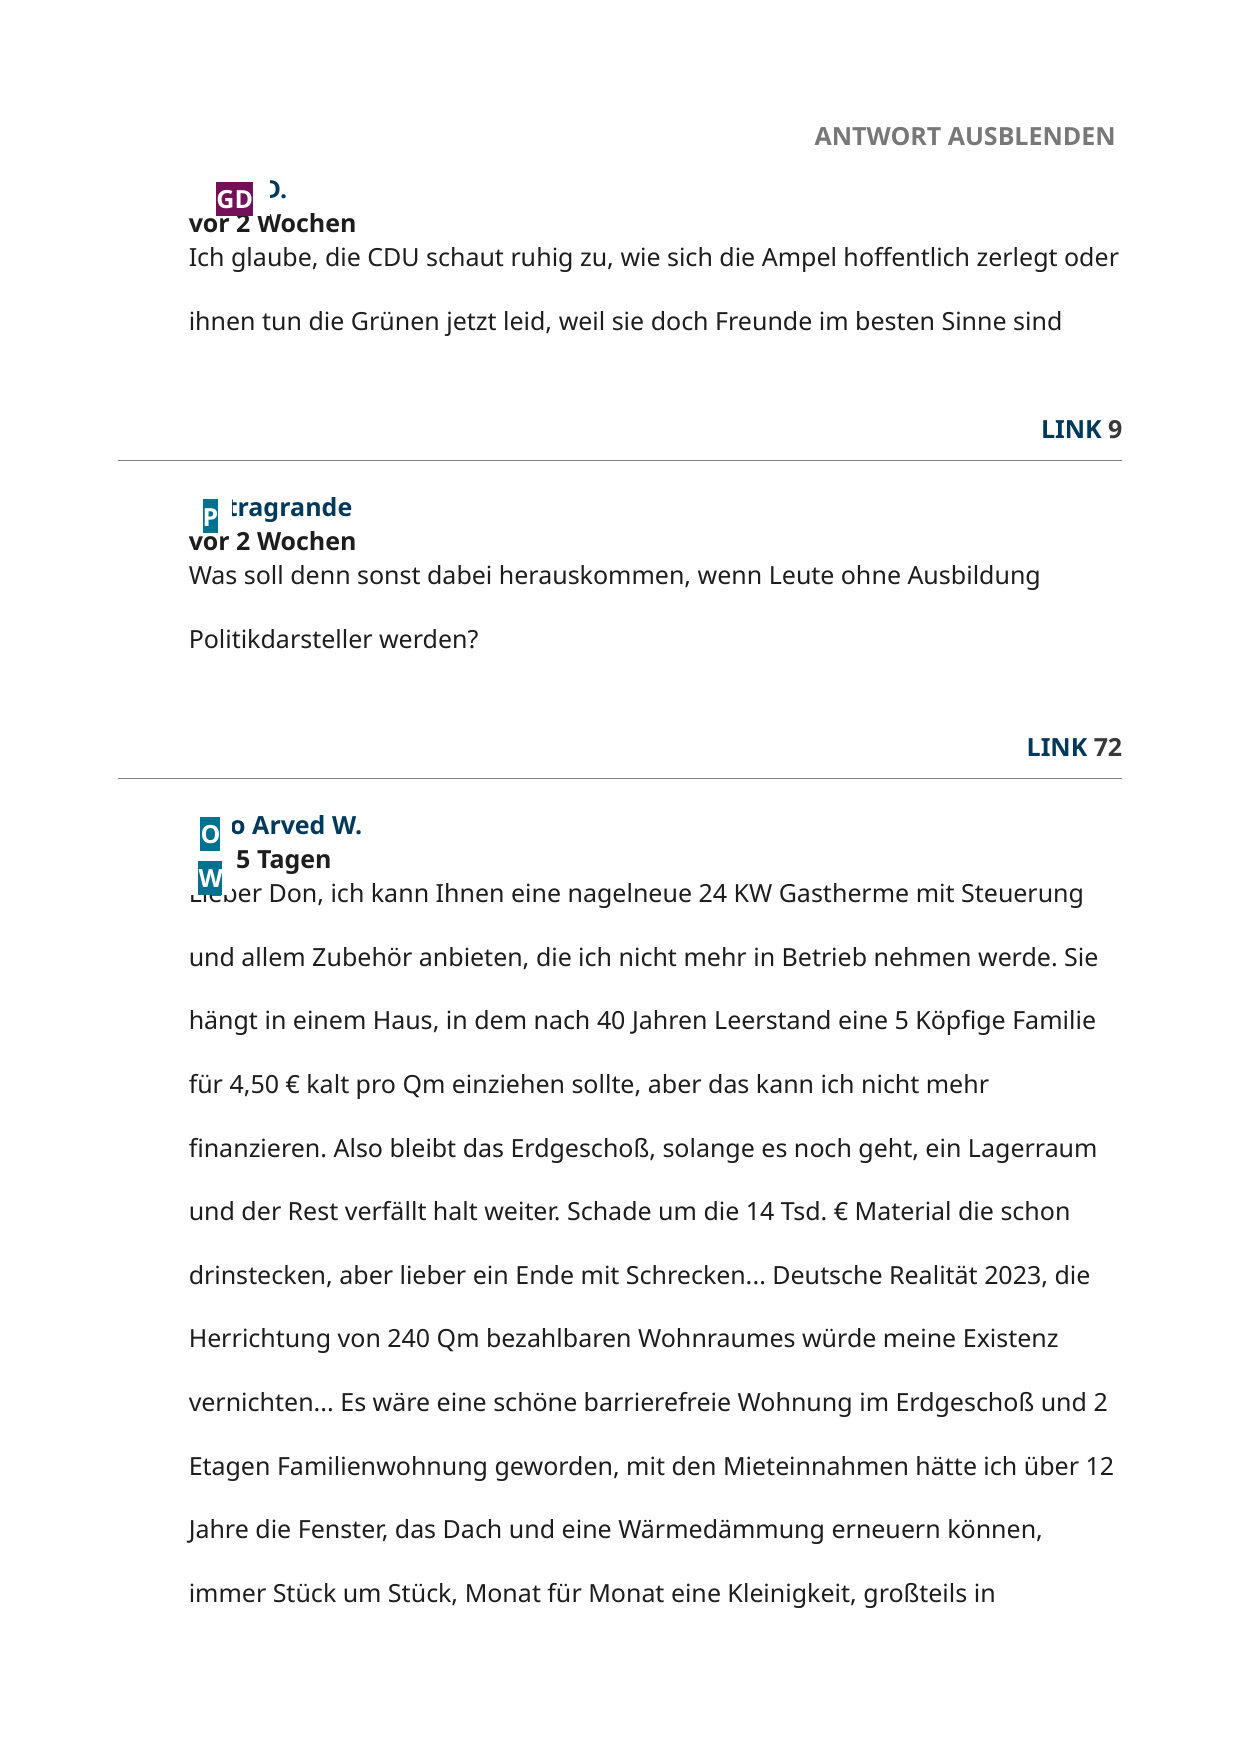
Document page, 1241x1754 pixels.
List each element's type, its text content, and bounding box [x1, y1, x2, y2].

text Pietragrande [232, 490, 1122, 524]
text OW [188, 807, 232, 895]
text vor 2 Wochen [188, 206, 1122, 240]
text Was soll denn sonst dabei herauskommen, wenn Leute ohne Ausbildung Politikdarsteller werden? [188, 558, 1122, 656]
text Lieber Don, ich kann Ihnen eine nagelneue 24 KW Gastherme mit Steuerung und allem Zubehör anbieten, die ich nicht mehr in Betrieb nehmen werde. Sie hängt in einem Haus, in dem nach 40 Jahren Leerstand eine 5 Köpfige Familie für 4,50 € kalt pro Qm einziehen sollte, aber das kann ich nicht mehr finanzieren. Also bleibt das Erdgeschoß, solange es noch geht, ein Lagerraum und der Rest verfällt halt weiter. Schade um die 14 Tsd. € Material die schon drinstecken, aber lieber ein Ende mit Schrecken... Deutsche Realität 2023, die Herrichtung von 240 Qm bezahlbaren Wohnraumes würde meine Existenz vernichten... Es wäre eine schöne barrierefreie Wohnung im Erdgeschoß und 2 Etagen Familienwohnung geworden, mit den Mieteinnahmen hätte ich über 12 Jahre die Fenster, das Dach und eine Wärmedämmung erneuern können, immer Stück um Stück, Monat für Monat eine Kleinigkeit, großteils in [188, 876, 1122, 1610]
text vor 5 Tagen [232, 842, 1122, 876]
text P [188, 490, 232, 533]
text Otto Arved W. [232, 807, 1122, 842]
text LINK 9 [188, 367, 1122, 445]
text vor 2 Wochen [188, 524, 1122, 558]
text ANTWORT AUSBLENDEN [118, 118, 1122, 152]
text LINK 72 [188, 685, 1122, 763]
text Gabi D. [270, 172, 1122, 206]
text Ich glaube, die CDU schaut ruhig zu, wie sich die Ampel hoffentlich zerlegt oder ihnen tun die Grünen jetzt leid, weil sie doch Freunde im besten Sinne sind [188, 240, 1122, 338]
text GD [199, 172, 270, 216]
